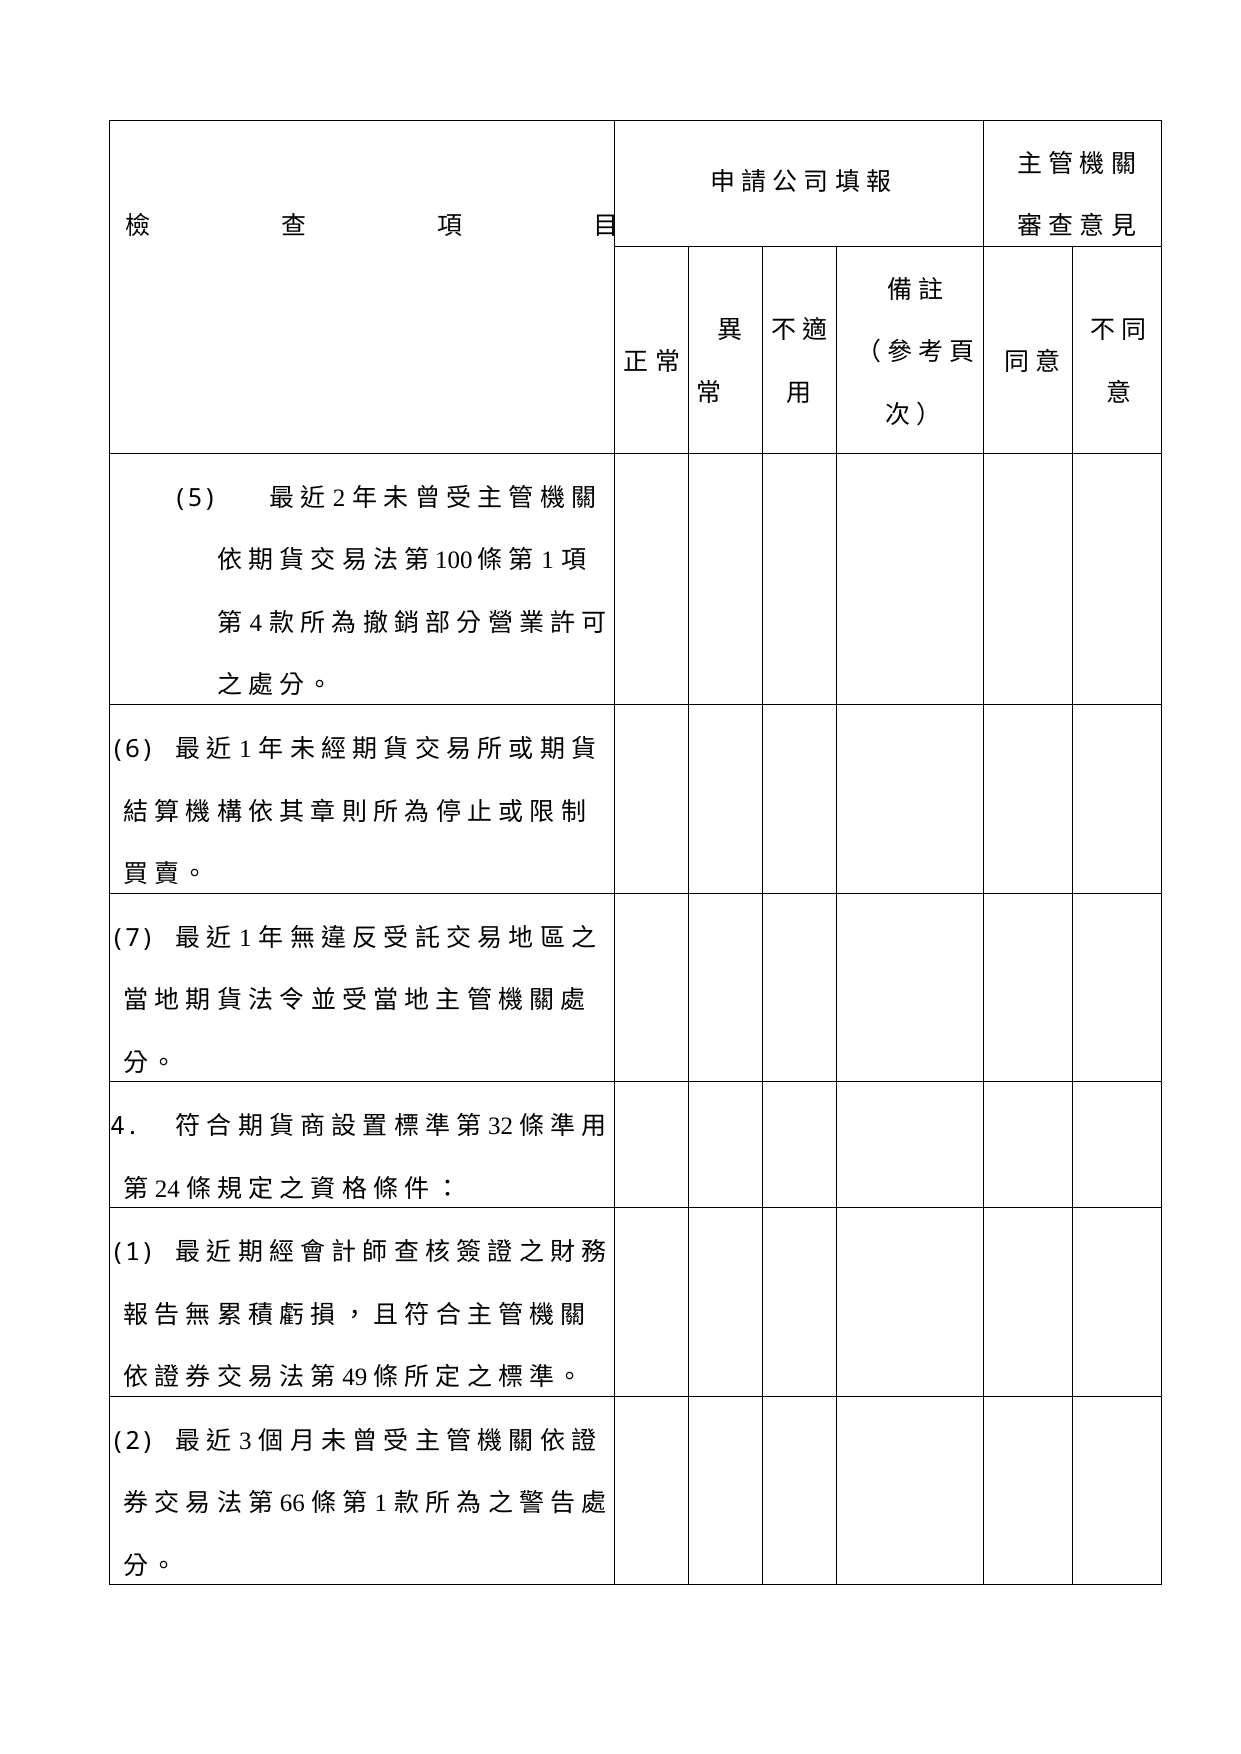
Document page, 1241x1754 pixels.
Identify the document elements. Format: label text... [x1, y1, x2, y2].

table_cell [984, 894, 1072, 1081]
table_cell [1073, 1082, 1161, 1207]
table_cell 最近3個月未曾受主管機關依證券交易法第66條第1款所為之警告處分。 [110, 1397, 614, 1584]
table_cell [763, 1397, 836, 1584]
table_cell [984, 1082, 1072, 1207]
table_cell [1073, 894, 1161, 1081]
table_cell [615, 1397, 688, 1584]
table_cell [615, 894, 688, 1081]
table_cell [984, 1397, 1072, 1584]
table_cell [763, 1082, 836, 1207]
table_cell [763, 894, 836, 1081]
table_cell 最近1年無違反受託交易地區之當地期貨法令並受當地主管機關處分。 [110, 894, 614, 1081]
table_cell 最近1年未經期貨交易所或期貨結算機構依其章則所為停止或限制買賣。 [110, 705, 614, 892]
table_cell [689, 1208, 762, 1396]
table_cell [984, 454, 1072, 704]
table_cell [1073, 454, 1161, 704]
table_cell [615, 1082, 688, 1207]
table_cell [689, 894, 762, 1081]
table_cell 備註 （參考頁次） [837, 247, 983, 453]
table_cell [689, 454, 762, 704]
table_cell [984, 1208, 1072, 1396]
table_cell 最近期經會計師查核簽證之財務報告無累積虧損，且符合主管機關依證券交易法第49條所定之標準。 [110, 1208, 614, 1396]
table_cell [1073, 1208, 1161, 1396]
table_cell 異常 [689, 247, 762, 453]
table_cell 正常 [615, 247, 688, 453]
table_cell 符合期貨商設置標準第32條準用第24條規定之資格條件： [110, 1082, 614, 1207]
table_cell [615, 705, 688, 892]
table_cell 同意 [984, 247, 1072, 453]
table_cell [763, 1208, 836, 1396]
table_cell [837, 1397, 983, 1584]
table_cell [984, 705, 1072, 892]
table_cell [837, 1082, 983, 1207]
table_cell 最近2年未曾受主管機關依期貨交易法第100條第1項第4款所為撤銷部分營業許可之處分。 [110, 454, 614, 704]
table_cell [689, 1082, 762, 1207]
table_cell [763, 454, 836, 704]
table_header 主管機關 審查意見 [984, 121, 1161, 246]
table_cell [837, 454, 983, 704]
table_cell 不同意 [1073, 247, 1161, 453]
table_cell [837, 894, 983, 1081]
table_header 檢 查 項 目 [110, 121, 614, 453]
table_cell [1073, 705, 1161, 892]
table_cell [837, 705, 983, 892]
table_cell [1073, 1397, 1161, 1584]
table_cell [615, 454, 688, 704]
table_header 申請公司填報 [615, 121, 983, 246]
table_cell [615, 1208, 688, 1396]
table_cell 不適用 [763, 247, 836, 453]
table_cell [689, 705, 762, 892]
table_cell [837, 1208, 983, 1396]
table_cell [763, 705, 836, 892]
table_cell [689, 1397, 762, 1584]
